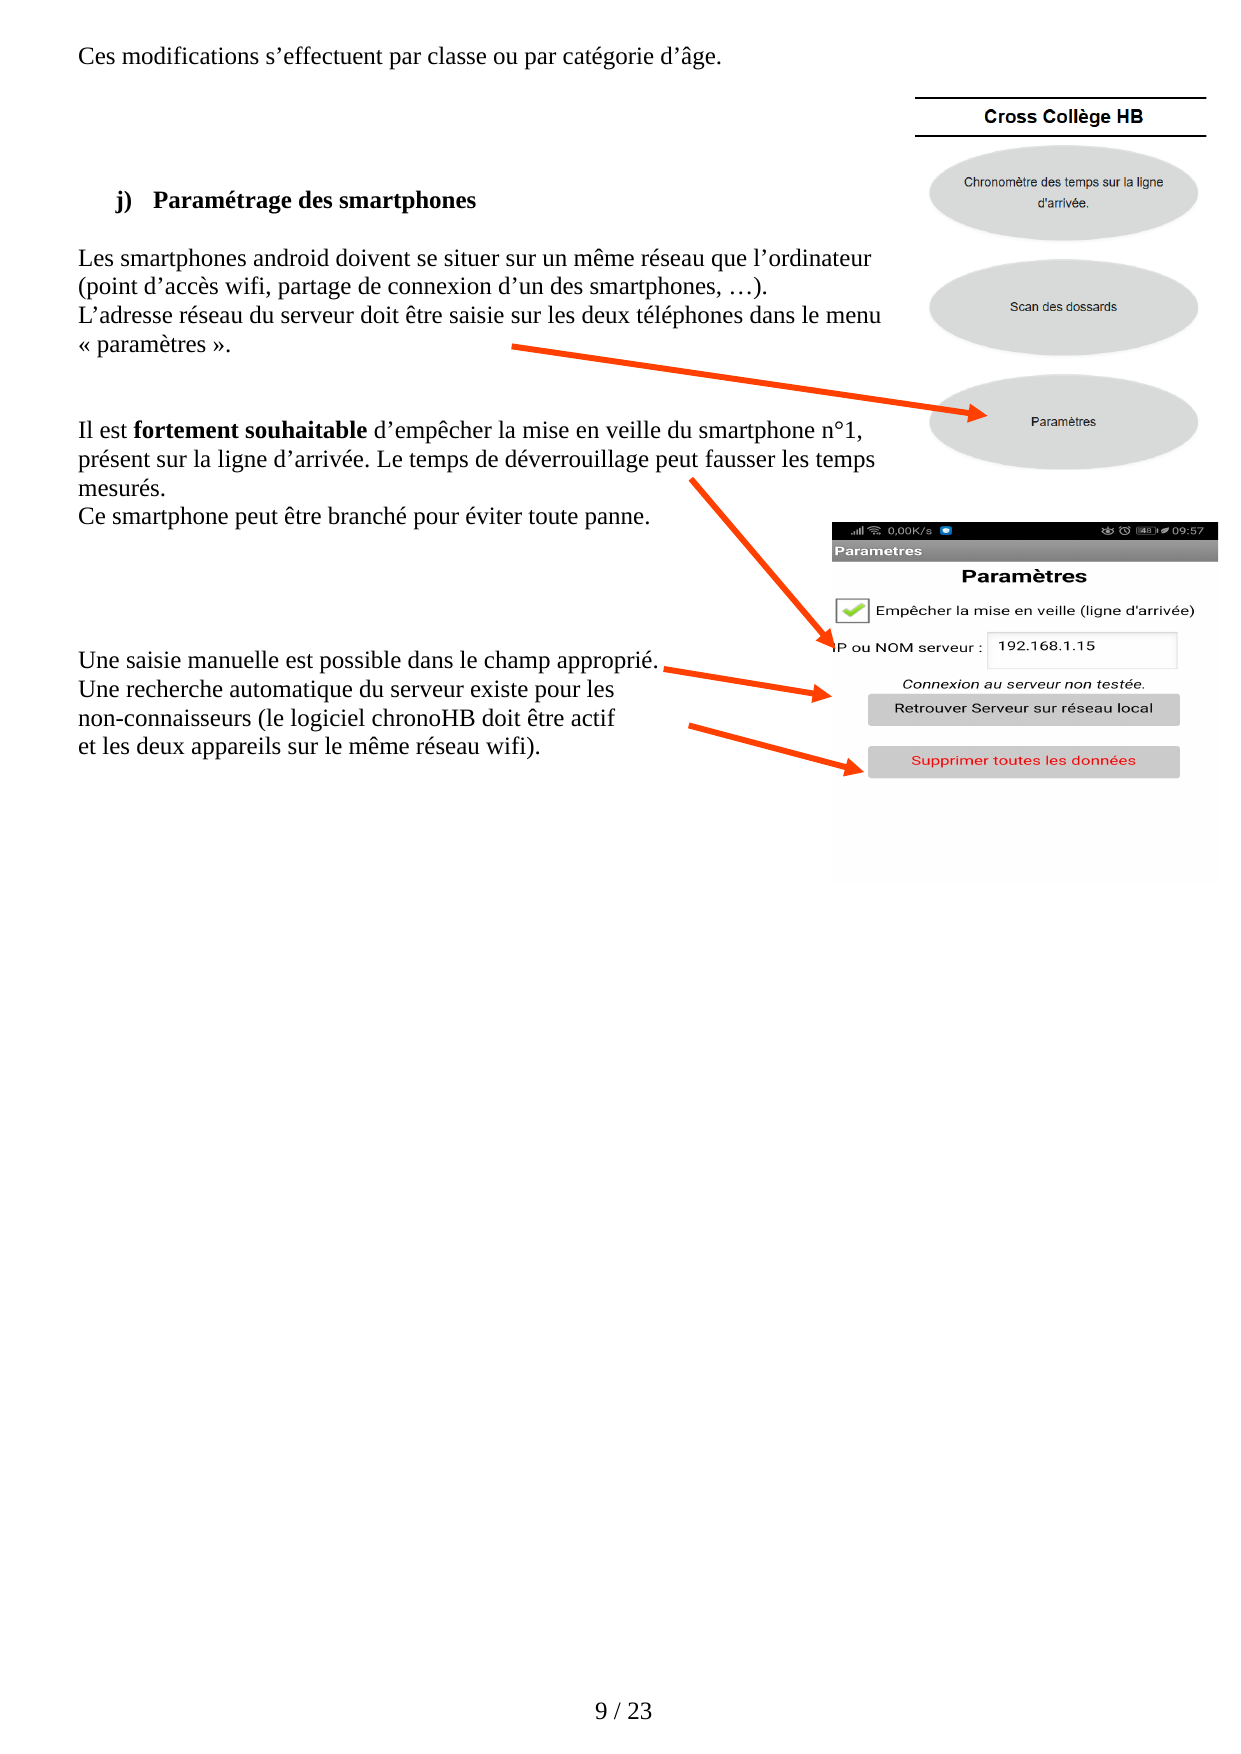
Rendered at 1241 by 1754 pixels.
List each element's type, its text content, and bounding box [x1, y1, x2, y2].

text Ce smartphone peut être branché pour éviter toute panne. [78, 501, 729, 530]
text [715, 501, 1169, 530]
text Il est fortement souhaitable d’empêcher la mise en veille du smartphone n°1, présent sur la ligne d’arrivée. Le temps de déverrouillage peut fausser les temps mesurés. [78, 415, 1169, 501]
text L’adresse réseau du serveur doit être saisie sur les deux téléphones dans le menu « paramètres ». [78, 300, 915, 358]
picture [832, 522, 1219, 526]
text Une saisie manuelle est possible dans le champ approprié. [78, 645, 834, 674]
text Une recherche automatique du serveur existe pour les non-connaisseurs (le logiciel chronoHB doit être actif et les deux appareils sur le même réseau wifi). [78, 674, 834, 789]
subtitle Paramétrage des smartphones [115, 185, 915, 214]
text Les smartphones android doivent se situer sur un même réseau que l’ordinateur (point d’accès wifi, partage de connexion d’un des smartphones, …). [78, 243, 915, 300]
text Ces modifications s’effectuent par classe ou par catégorie d’âge. [78, 41, 1169, 70]
picture [915, 97, 1207, 470]
